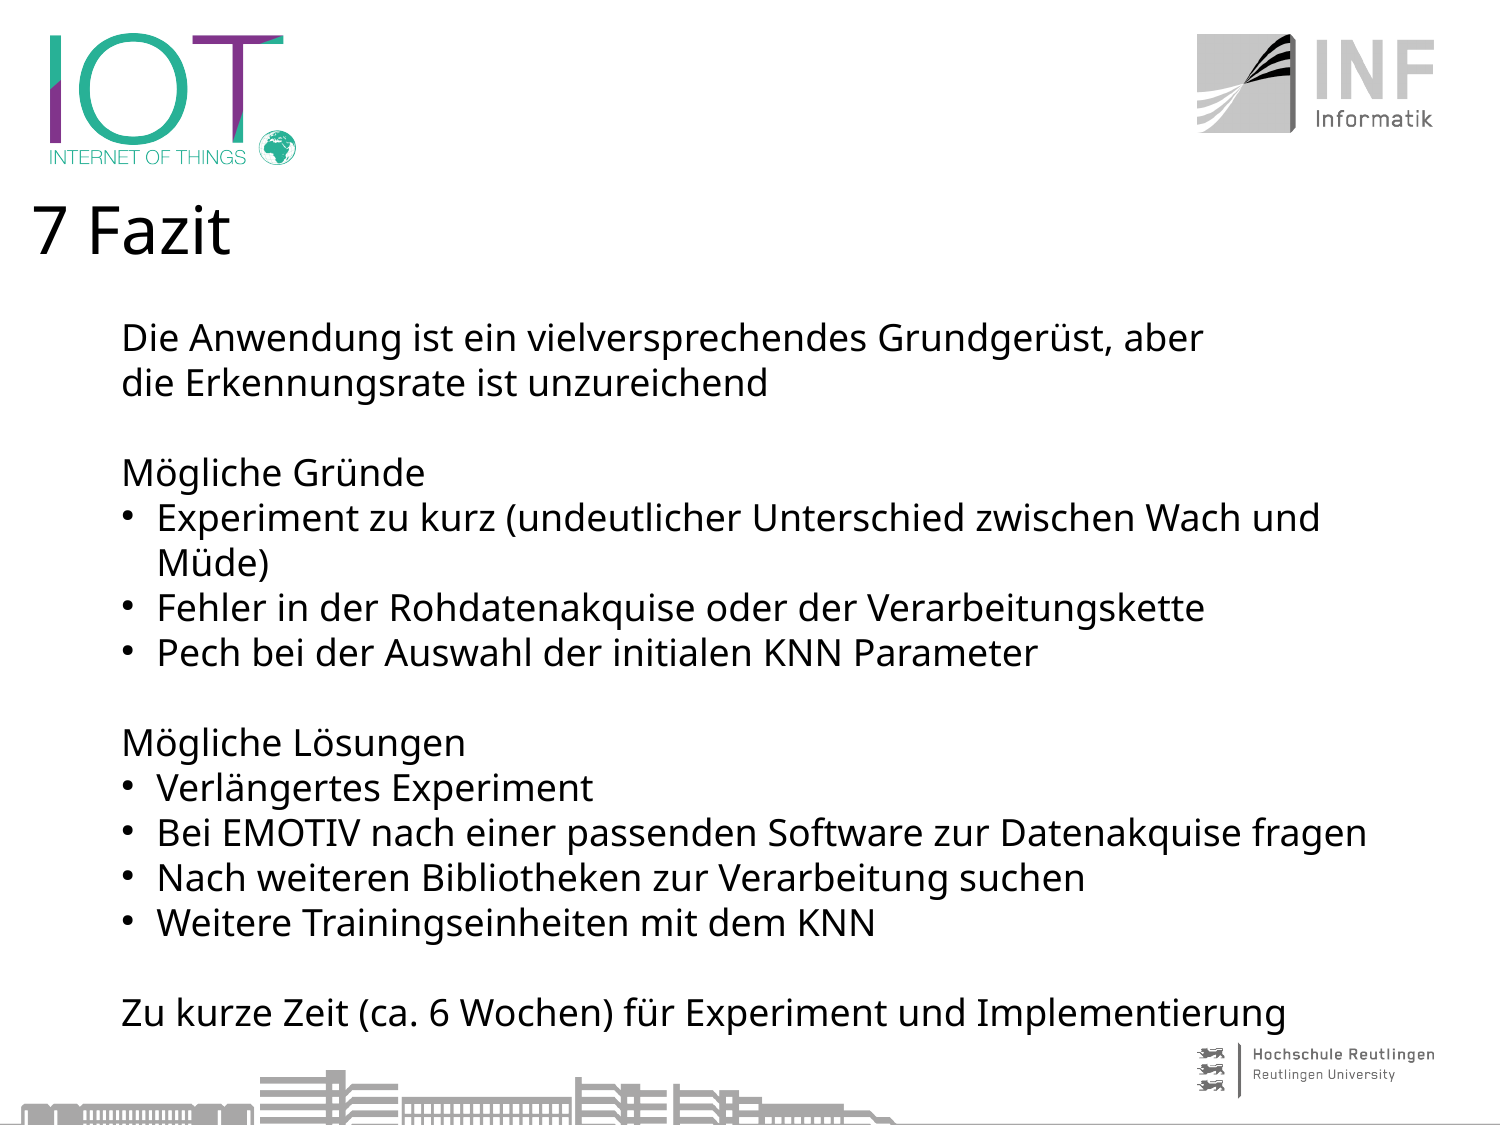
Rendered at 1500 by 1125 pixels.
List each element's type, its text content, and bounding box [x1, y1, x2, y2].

text_box 7 Fazit [16, 180, 1464, 284]
picture [0, 1042, 1500, 1125]
picture [50, 33, 296, 165]
text_box Die Anwendung ist ein vielversprechendes Grundgerüst, aber die Erkennungsrate ist unzureichend Mögliche Gründe Experiment zu kurz (undeutlicher Unterschied zwischen Wach und Müde) Fehler in der Rohdatenakquise oder der Verarbeitungskette Pech bei der Auswahl der initialen KNN Parameter Mögliche Lösungen Verlängertes Experiment Bei EMOTIV nach einer passenden Software zur Datenakquise fragen Nach weiteren Bibliotheken zur Verarbeitung suchen Weitere Trainingseinheiten mit dem KNN Zu kurze Zeit (ca. 6 Wochen) für Experiment und Implementierung [106, 307, 1430, 1040]
picture [1197, 34, 1434, 133]
